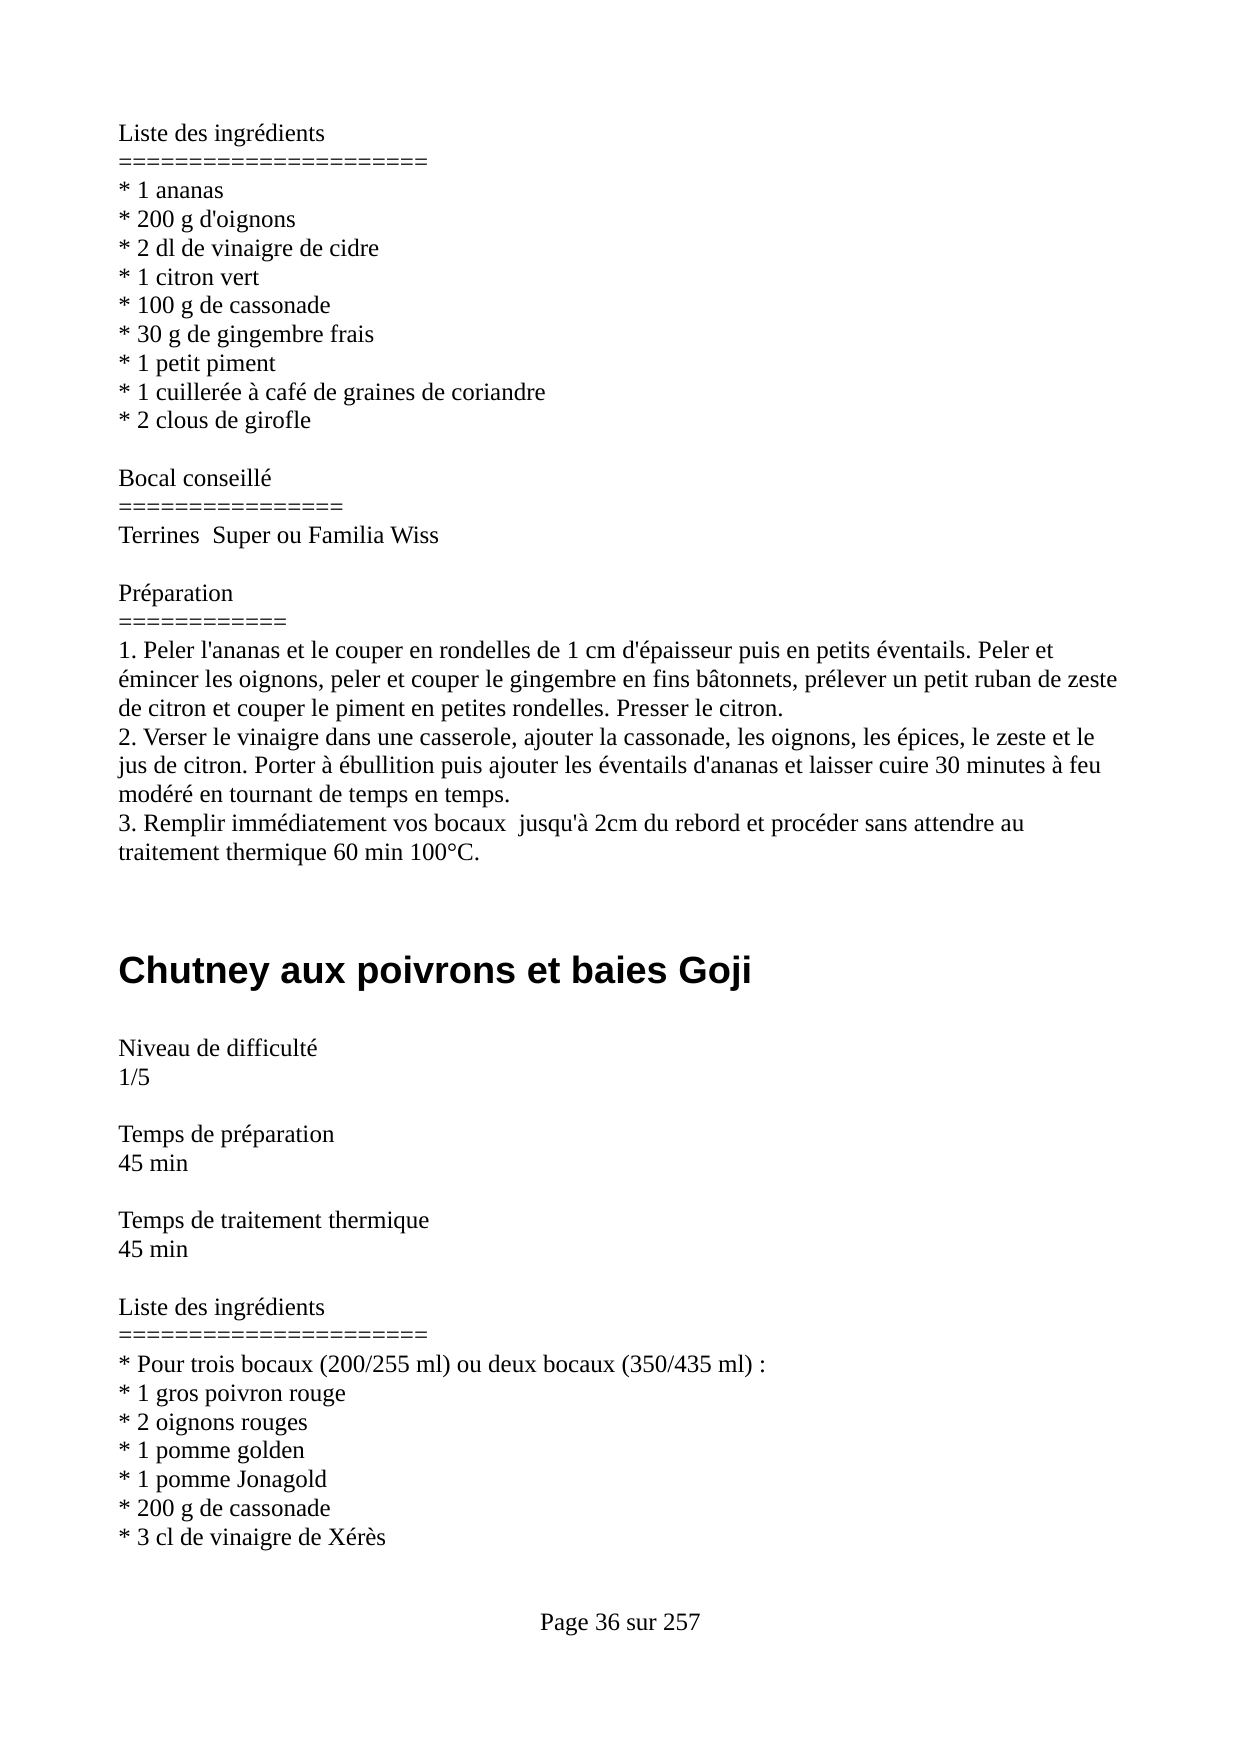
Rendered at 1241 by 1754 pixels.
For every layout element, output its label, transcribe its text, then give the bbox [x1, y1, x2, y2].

text * 1 citron vert [118, 262, 1122, 291]
text Bocal conseillé [118, 463, 1122, 492]
text ================ [118, 492, 1122, 521]
text * 1 gros poivron rouge [118, 1378, 1122, 1407]
text * 200 g d'oignons [118, 204, 1122, 233]
text 2. Verser le vinaigre dans une casserole, ajouter la cassonade, les oignons, les épices, le zeste et le jus de citron. Porter à ébullition puis ajouter les éventails d'ananas et laisser cuire 30 minutes à feu modéré en tournant de temps en temps. [118, 722, 1122, 808]
text * 200 g de cassonade [118, 1493, 1122, 1522]
text * 3 cl de vinaigre de Xérès [118, 1522, 1122, 1551]
text Temps de traitement thermique [118, 1206, 1122, 1234]
text * 2 dl de vinaigre de cidre [118, 233, 1122, 262]
text ============ [118, 607, 1122, 636]
subtitle Chutney aux poivrons et baies Goji [118, 948, 1122, 992]
text * 1 cuillerée à café de graines de coriandre [118, 377, 1122, 406]
text * 1 pomme Jonagold [118, 1464, 1122, 1493]
text 45 min [118, 1234, 1122, 1263]
text ====================== [118, 147, 1122, 176]
text * 100 g de cassonade [118, 291, 1122, 319]
text Liste des ingrédients [118, 1292, 1122, 1321]
text Préparation [118, 578, 1122, 607]
text * 1 pomme golden [118, 1436, 1122, 1464]
text * 2 oignons rouges [118, 1407, 1122, 1436]
text * 1 petit piment [118, 348, 1122, 377]
text * 2 clous de girofle [118, 406, 1122, 434]
text 1/5 [118, 1062, 1122, 1091]
text ====================== [118, 1321, 1122, 1349]
text Temps de préparation [118, 1119, 1122, 1148]
text Terrines Super ou Familia Wiss [118, 521, 1122, 549]
text 3. Remplir immédiatement vos bocaux jusqu'à 2cm du rebord et procéder sans attendre au traitement thermique 60 min 100°C. [118, 808, 1122, 866]
text * Pour trois bocaux (200/255 ml) ou deux bocaux (350/435 ml) : [118, 1349, 1122, 1378]
text 45 min [118, 1148, 1122, 1177]
text Niveau de difficulté [118, 1033, 1122, 1062]
text Liste des ingrédients [118, 118, 1122, 147]
text * 30 g de gingembre frais [118, 319, 1122, 348]
text * 1 ananas [118, 176, 1122, 204]
text 1. Peler l'ananas et le couper en rondelles de 1 cm d'épaisseur puis en petits éventails. Peler et émincer les oignons, peler et couper le gingembre en fins bâtonnets, prélever un petit ruban de zeste de citron et couper le piment en petites rondelles. Presser le citron. [118, 636, 1122, 722]
